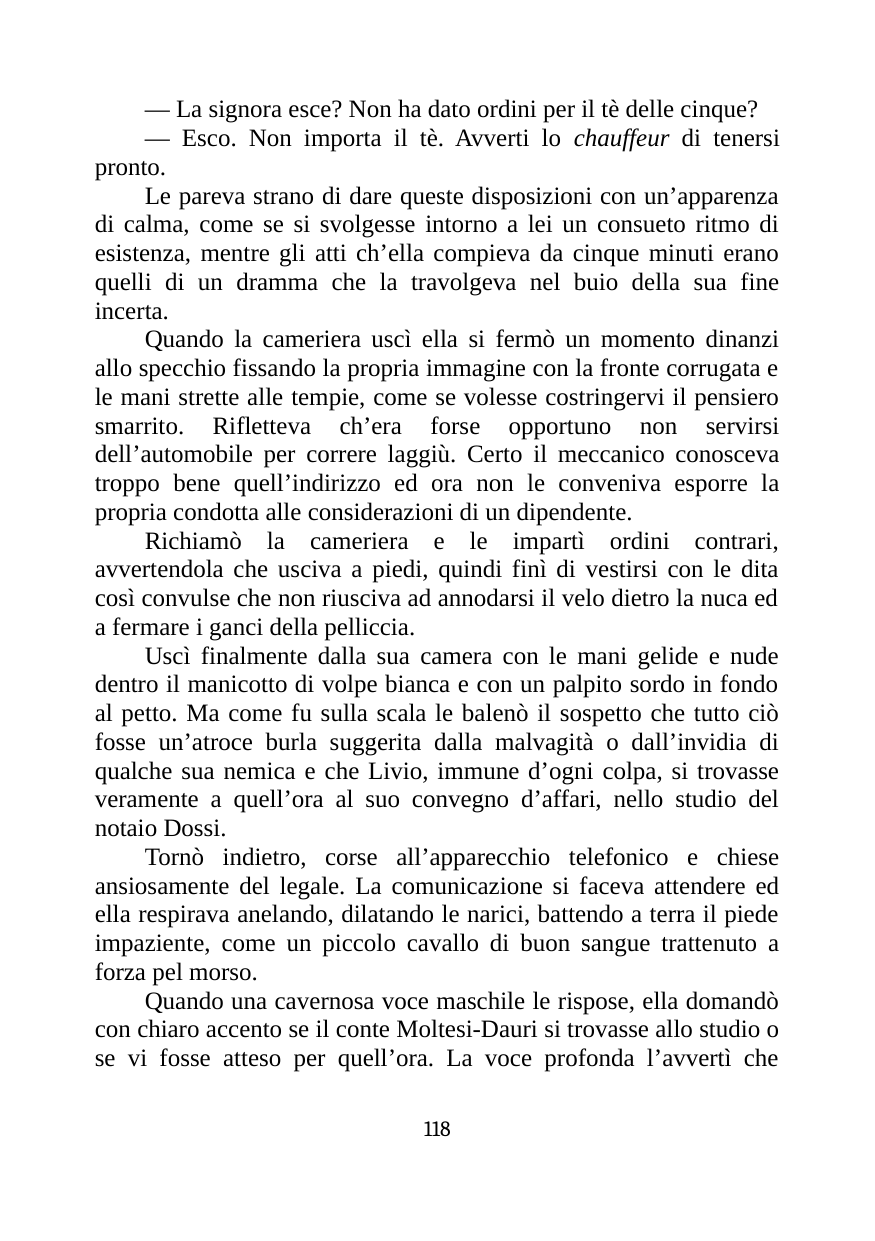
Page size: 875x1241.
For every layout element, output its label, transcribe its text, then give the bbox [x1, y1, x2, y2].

text Quando una cavernosa voce maschile le rispose, ella domandò con chiaro accento se il conte Moltesi-Dauri si trovasse allo studio o se vi fosse atteso per quell’ora. La voce profonda l’avvertì che [94, 986, 779, 1072]
text Richiamò la cameriera e le impartì ordini contrari, avvertendola che usciva a piedi, quindi finì di vestirsi con le dita così convulse che non riusciva ad annodarsi il velo dietro la nuca ed a fermare i ganci della pelliccia. [94, 526, 779, 641]
text — Esco. Non importa il tè. Avverti lo chauffeur di tenersi pronto. [94, 123, 779, 181]
text — La signora esce? Non ha dato ordini per il tè delle cinque? [94, 94, 779, 123]
text Le pareva strano di dare queste disposizioni con un’apparenza di calma, come se si svolgesse intorno a lei un consueto ritmo di esistenza, mentre gli atti ch’ella compieva da cinque minuti erano quelli di un dramma che la travolgeva nel buio della sua fine incerta. [94, 181, 779, 324]
text Uscì finalmente dalla sua camera con le mani gelide e nude dentro il manicotto di volpe bianca e con un palpito sordo in fondo al petto. Ma come fu sulla scala le balenò il sospetto che tutto ciò fosse un’atroce burla suggerita dalla malvagità o dall’invidia di qualche sua nemica e che Livio, immune d’ogni colpa, si trovasse veramente a quell’ora al suo convegno d’affari, nello studio del notaio Dossi. [94, 641, 779, 842]
text Tornò indietro, corse all’apparecchio telefonico e chiese ansiosamente del legale. La comunicazione si faceva attendere ed ella respirava anelando, dilatando le narici, battendo a terra il piede impaziente, come un piccolo cavallo di buon sangue trattenuto a forza pel morso. [94, 842, 779, 986]
text Quando la cameriera uscì ella si fermò un momento dinanzi allo specchio fissando la propria immagine con la fronte corrugata e le mani strette alle tempie, come se volesse costringervi il pensiero smarrito. Rifletteva ch’era forse opportuno non servirsi dell’automobile per correre laggiù. Certo il meccanico conosceva troppo bene quell’indirizzo ed ora non le conveniva esporre la propria condotta alle considerazioni di un dipendente. [94, 324, 779, 526]
